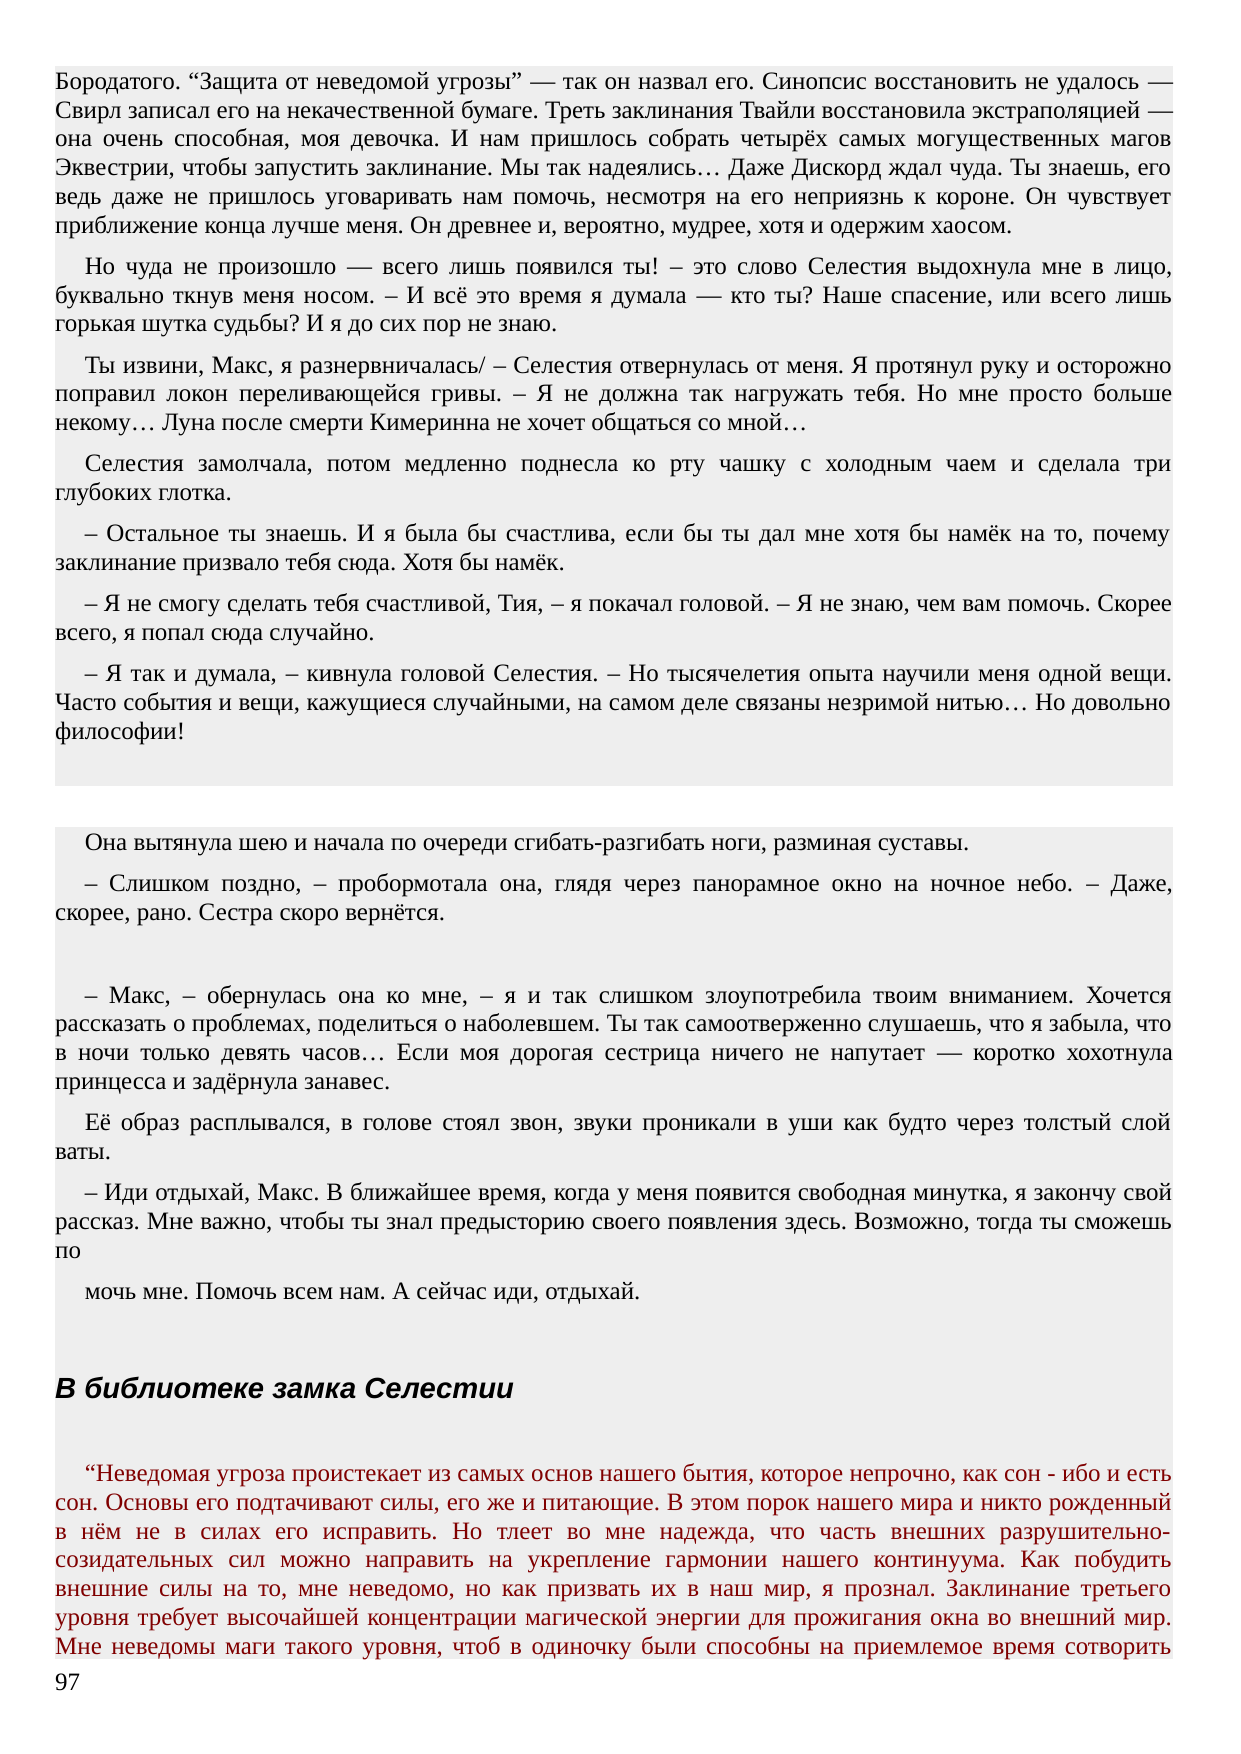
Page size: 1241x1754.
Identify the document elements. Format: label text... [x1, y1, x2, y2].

text Селестия замолчала, потом медленно поднесла ко рту чашку с холодным чаем и сделала три глубоких глотка. [55, 448, 1173, 506]
text – Слишком поздно, – пробормотала она, глядя через панорамное окно на ночное небо. – Даже, скорее, рано. Сестра скоро вернётся. [55, 868, 1173, 926]
text Ты извини, Макс, я разнервничалась/ – Селестия отвернулась от меня. Я протянул руку и осторожно поправил локон переливающейся гривы. – Я не должна так нагружать тебя. Но мне просто больше некому… Луна после смерти Кимеринна не хочет общаться со мной… [55, 350, 1173, 436]
text – Иди отдыхай, Макс. В ближайшее время, когда у меня появится свободная минутка, я закончу свой рассказ. Мне важно, чтобы ты знал предысторию своего появления здесь. Возможно, тогда ты сможешь по [55, 1177, 1173, 1263]
text – Макс, – обернулась она ко мне, – я и так слишком злоупотребила твоим вниманием. Хочется рассказать о проблемах, поделиться о наболевшем. Ты так самоотверженно слушаешь, что я забыла, что в ночи только девять часов… Если моя дорогая сестрица ничего не напутает — коротко хохотнула принцесса и задёрнула занавес. [55, 980, 1173, 1095]
text Её образ расплывался, в голове стоял звон, звуки проникали в уши как будто через толстый слой ваты. [55, 1107, 1173, 1165]
text – Я так и думала, – кивнула головой Селестия. – Но тысячелетия опыта научили меня одной вещи. Часто события и вещи, кажущиеся случайными, на самом деле связаны незримой нитью… Но довольно философии! [55, 658, 1173, 745]
text “Неведомая угроза проистекает из самых основ нашего бытия, которое непрочно, как сон - ибо и есть сон. Основы его подтачивают силы, его же и питающие. В этом порок нашего мира и никто рожденный в нём не в силах его исправить. Но тлеет во мне надежда, что часть внешних разрушительно-созидательных сил можно направить на укрепление гармонии нашего континуума. Как побудить внешние силы на то, мне неведомо, но как призвать их в наш мир, я прознал. Заклинание третьего уровня требует высочайшей концентрации магической энергии для прожигания окна во внешний мир. Мне неведомы маги такого уровня, чтоб в одиночку были способны на приемлемое время сотворить [55, 1458, 1173, 1659]
text Она вытянула шею и начала по очереди сгибать-разгибать ноги, разминая суставы. [55, 827, 1173, 856]
subtitle В библиотеке замка Селестии [55, 1371, 1173, 1404]
text – Я не смогу сделать тебя счастливой, Тия, – я покачал головой. – Я не знаю, чем вам помочь. Скорее всего, я попал сюда случайно. [55, 588, 1173, 646]
text мочь мне. Помочь всем нам. А сейчас иди, отдыхай. [55, 1276, 1173, 1305]
text Но чуда не произошло — всего лишь появился ты! – это слово Селестия выдохнула мне в лицо, буквально ткнув меня носом. – И всё это время я думала — кто ты? Наше спасение, или всего лишь горькая шутка судьбы? И я до сих пор не знаю. [55, 251, 1173, 337]
text Бородатого. “Защита от неведомой угрозы” — так он назвал его. Синопсис восстановить не удалось — Свирл записал его на некачественной бумаге. Треть заклинания Твайли восстановила экстраполяцией — она очень способная, моя девочка. И нам пришлось собрать четырёх самых могущественных магов Эквестрии, чтобы запустить заклинание. Мы так надеялись… Даже Дискорд ждал чуда. Ты знаешь, его ведь даже не пришлось уговаривать нам помочь, несмотря на его неприязнь к короне. Он чувствует приближение конца лучше меня. Он древнее и, вероятно, мудрее, хотя и одержим хаосом. [55, 66, 1173, 238]
text – Остальное ты знаешь. И я была бы счастлива, если бы ты дал мне хотя бы намёк на то, почему заклинание призвало тебя сюда. Хотя бы намёк. [55, 518, 1173, 576]
